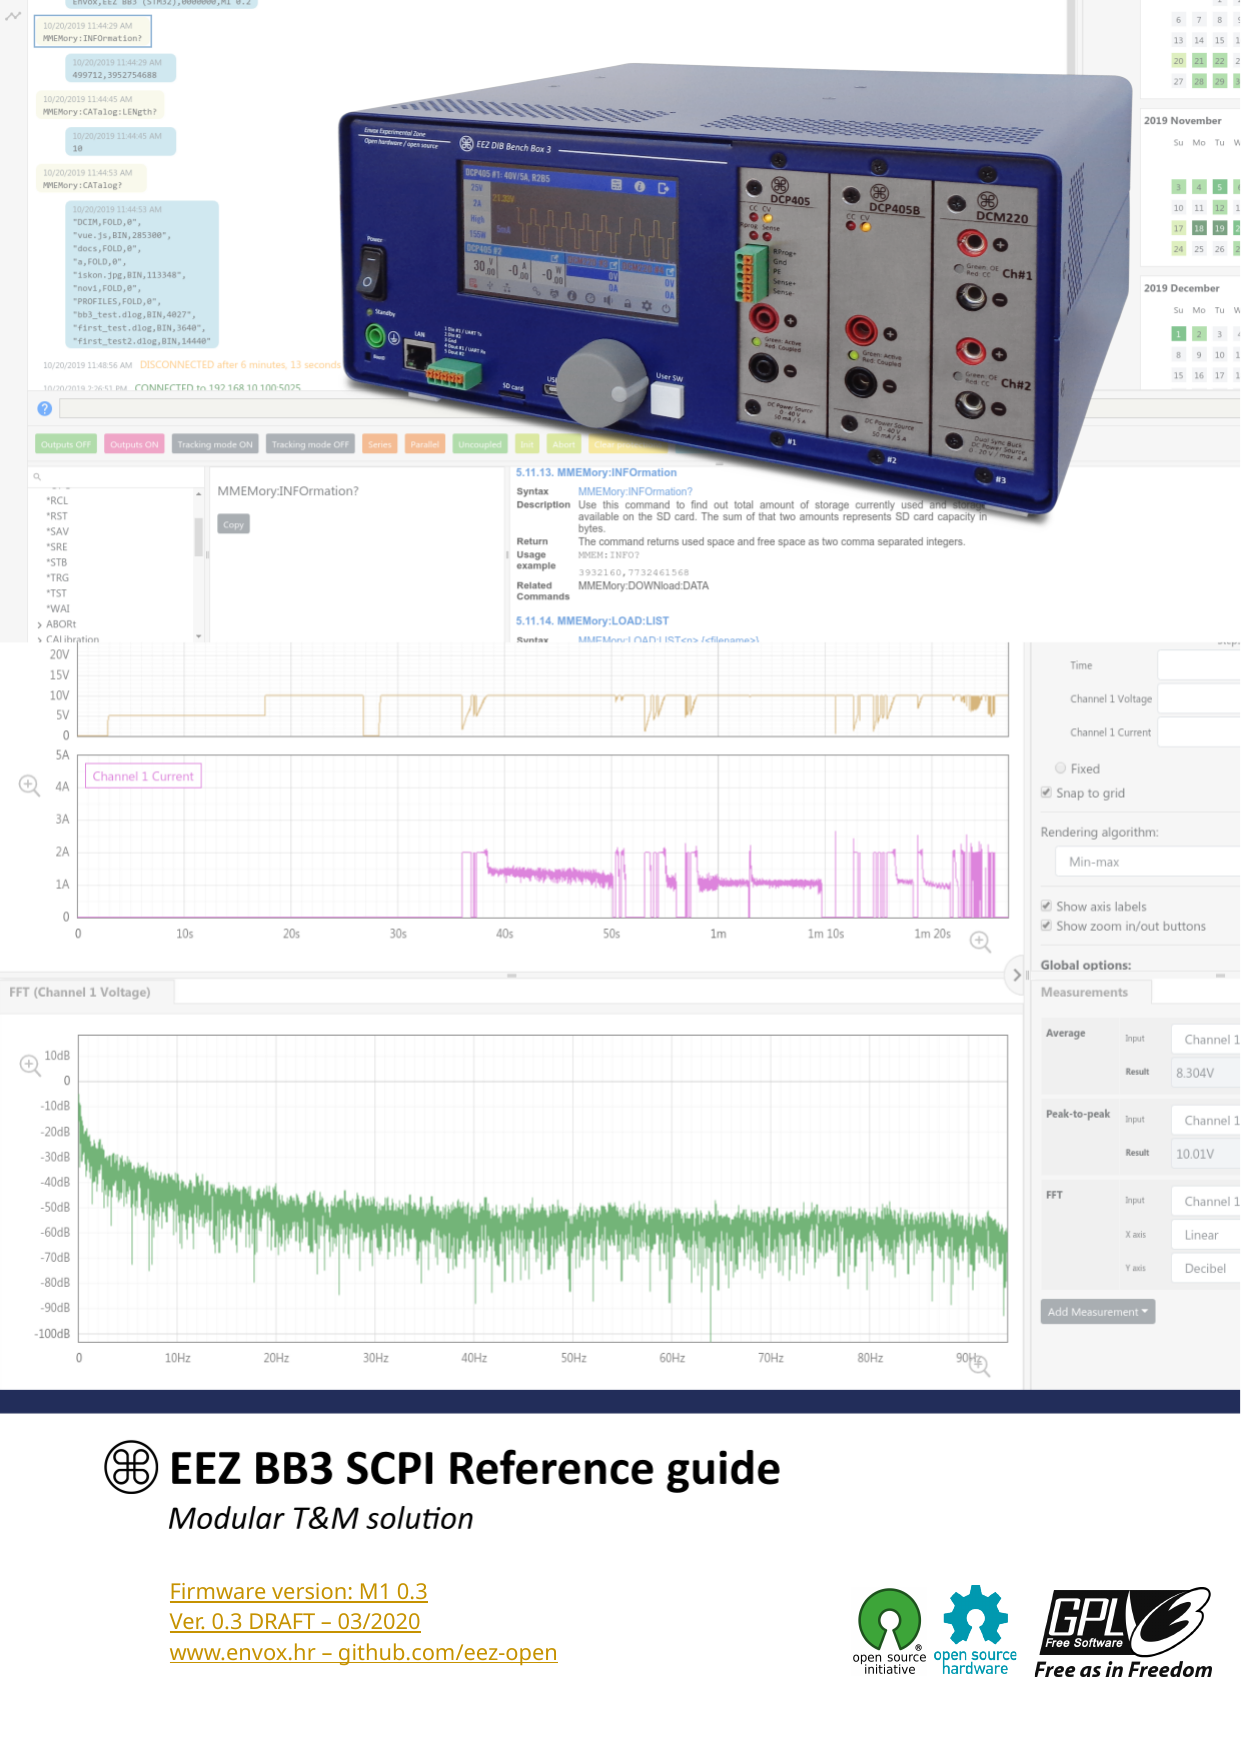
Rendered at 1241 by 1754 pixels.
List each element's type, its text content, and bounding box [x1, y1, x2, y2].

picture [1034, 1587, 1212, 1677]
picture [934, 1585, 1017, 1674]
table_header [841, 1580, 928, 1712]
table_header [1025, 1580, 1240, 1712]
table_header [929, 1580, 1025, 1712]
table_header Firmware version: M1 0.3 Ver. 0.3 DRAFT – 03/2020 www.envox.hr – github.com/eez-open [164, 1580, 841, 1712]
picture [0, 0, 1241, 1562]
picture [851, 1587, 928, 1676]
table_header [0, 1580, 163, 1712]
